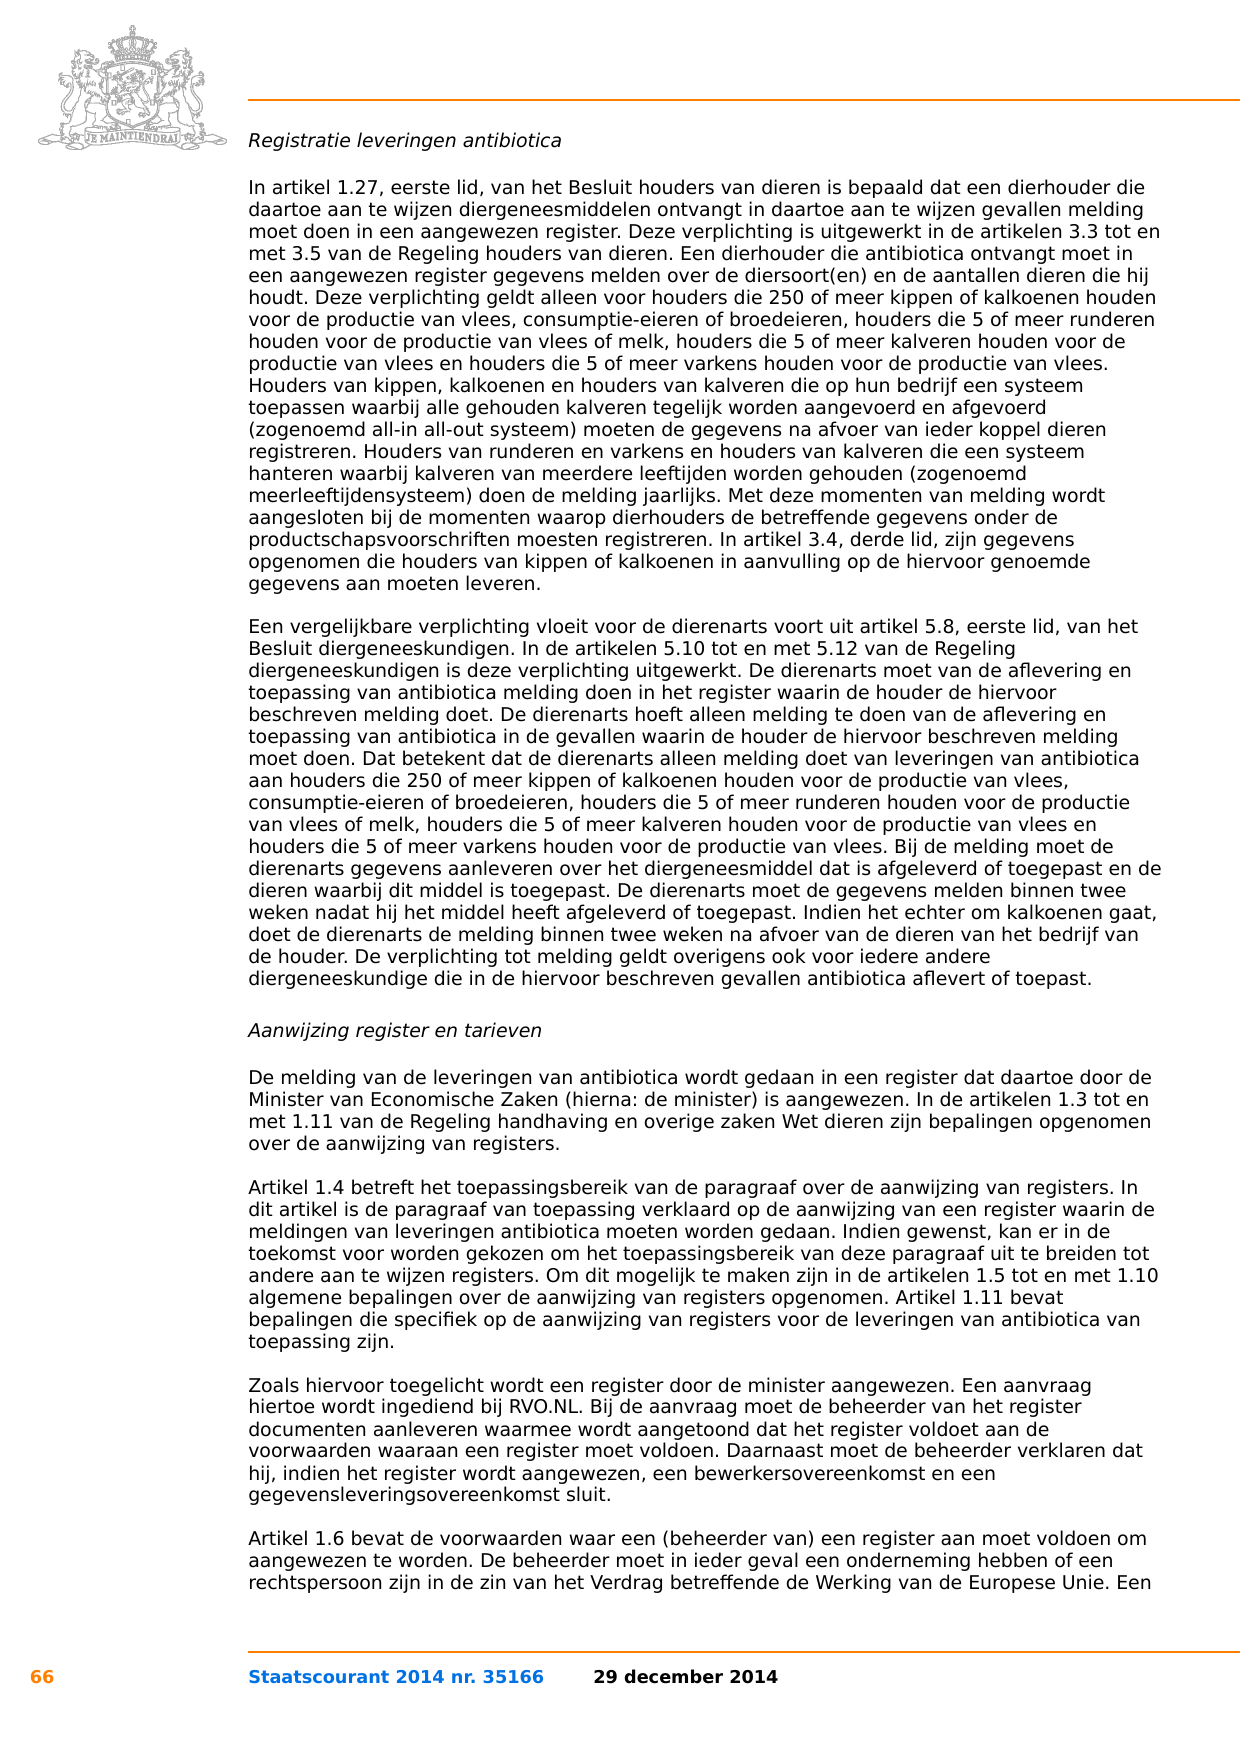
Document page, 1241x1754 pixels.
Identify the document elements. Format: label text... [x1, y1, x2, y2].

text Een vergelijkbare verplichting vloeit voor de dierenarts voort uit artikel 5.8, eerste lid, van het Besluit diergeneeskundigen. In de artikelen 5.10 tot en met 5.12 van de Regeling diergeneeskundigen is deze verplichting uitgewerkt. De dierenarts moet van de aflevering en toepassing van antibiotica melding doen in het register waarin de houder de hiervoor beschreven melding doet. De dierenarts hoeft alleen melding te doen van de aflevering en toepassing van antibiotica in de gevallen waarin de houder de hiervoor beschreven melding moet doen. Dat betekent dat de dierenarts alleen melding doet van leveringen van antibiotica aan houders die 250 of meer kippen of kalkoenen houden voor de productie van vlees, consumptie-eieren of broedeieren, houders die 5 of meer runderen houden voor de productie van vlees of melk, houders die 5 of meer kalveren houden voor de productie van vlees en houders die 5 of meer varkens houden voor de productie van vlees. Bij de melding moet de dierenarts gegevens aanleveren over het diergeneesmiddel dat is afgeleverd of toegepast en de dieren waarbij dit middel is toegepast. De dierenarts moet de gegevens melden binnen twee weken nadat hij het middel heeft afgeleverd of toegepast. Indien het echter om kalkoenen gaat, doet de dierenarts de melding binnen twee weken na afvoer van de dieren van het bedrijf van de houder. De verplichting tot melding geldt overigens ook voor iedere andere diergeneeskundige die in de hiervoor beschreven gevallen antibiotica aflevert of toepast. [248, 616, 1163, 990]
subtitle Aanwijzing register en tarieven [248, 1020, 1163, 1042]
text De melding van de leveringen van antibiotica wordt gedaan in een register dat daartoe door de Minister van Economische Zaken (hierna: de minister) is aangewezen. In de artikelen 1.3 tot en met 1.11 van de Regeling handhaving en overige zaken Wet dieren zijn bepalingen opgenomen over de aanwijzing van registers. [248, 1067, 1163, 1155]
subtitle Registratie leveringen antibiotica [248, 130, 1163, 152]
text Artikel 1.4 betreft het toepassingsbereik van de paragraaf over de aanwijzing van registers. In dit artikel is de paragraaf van toepassing verklaard op de aanwijzing van een register waarin de meldingen van leveringen antibiotica moeten worden gedaan. Indien gewenst, kan er in de toekomst voor worden gekozen om het toepassingsbereik van deze paragraaf uit te breiden tot andere aan te wijzen registers. Om dit mogelijk te maken zijn in de artikelen 1.5 tot en met 1.10 algemene bepalingen over de aanwijzing van registers opgenomen. Artikel 1.11 bevat bepalingen die specifiek op de aanwijzing van registers voor de leveringen van antibiotica van toepassing zijn. [248, 1177, 1163, 1353]
text Zoals hiervoor toegelicht wordt een register door de minister aangewezen. Een aanvraag hiertoe wordt ingediend bij RVO.NL. Bij de aanvraag moet de beheerder van het register documenten aanleveren waarmee wordt aangetoond dat het register voldoet aan de voorwaarden waaraan een register moet voldoen. Daarnaast moet de beheerder verklaren dat hij, indien het register wordt aangewezen, een bewerkersovereenkomst en een gegevensleveringsovereenkomst sluit. [248, 1374, 1163, 1506]
picture [38, 25, 227, 150]
text Artikel 1.6 bevat de voorwaarden waar een (beheerder van) een register aan moet voldoen om aangewezen te worden. De beheerder moet in ieder geval een onderneming hebben of een rechtspersoon zijn in de zin van het Verdrag betreffende de Werking van de Europese Unie. Een [248, 1528, 1163, 1594]
text In artikel 1.27, eerste lid, van het Besluit houders van dieren is bepaald dat een dierhouder die daartoe aan te wijzen diergeneesmiddelen ontvangt in daartoe aan te wijzen gevallen melding moet doen in een aangewezen register. Deze verplichting is uitgewerkt in de artikelen 3.3 tot en met 3.5 van de Regeling houders van dieren. Een dierhouder die antibiotica ontvangt moet in een aangewezen register gegevens melden over de diersoort(en) en de aantallen dieren die hij houdt. Deze verplichting geldt alleen voor houders die 250 of meer kippen of kalkoenen houden voor de productie van vlees, consumptie-eieren of broedeieren, houders die 5 of meer runderen houden voor de productie van vlees of melk, houders die 5 of meer kalveren houden voor de productie van vlees en houders die 5 of meer varkens houden voor de productie van vlees. Houders van kippen, kalkoenen en houders van kalveren die op hun bedrijf een systeem toepassen waarbij alle gehouden kalveren tegelijk worden aangevoerd en afgevoerd (zogenoemd all-in all-out systeem) moeten de gegevens na afvoer van ieder koppel dieren registreren. Houders van runderen en varkens en houders van kalveren die een systeem hanteren waarbij kalveren van meerdere leeftijden worden gehouden (zogenoemd meerleeftijdensysteem) doen de melding jaarlijks. Met deze momenten van melding wordt aangesloten bij de momenten waarop dierhouders de betreffende gegevens onder de productschapsvoorschriften moesten registreren. In artikel 3.4, derde lid, zijn gegevens opgenomen die houders van kippen of kalkoenen in aanvulling op de hiervoor genoemde gegevens aan moeten leveren. [248, 177, 1163, 594]
